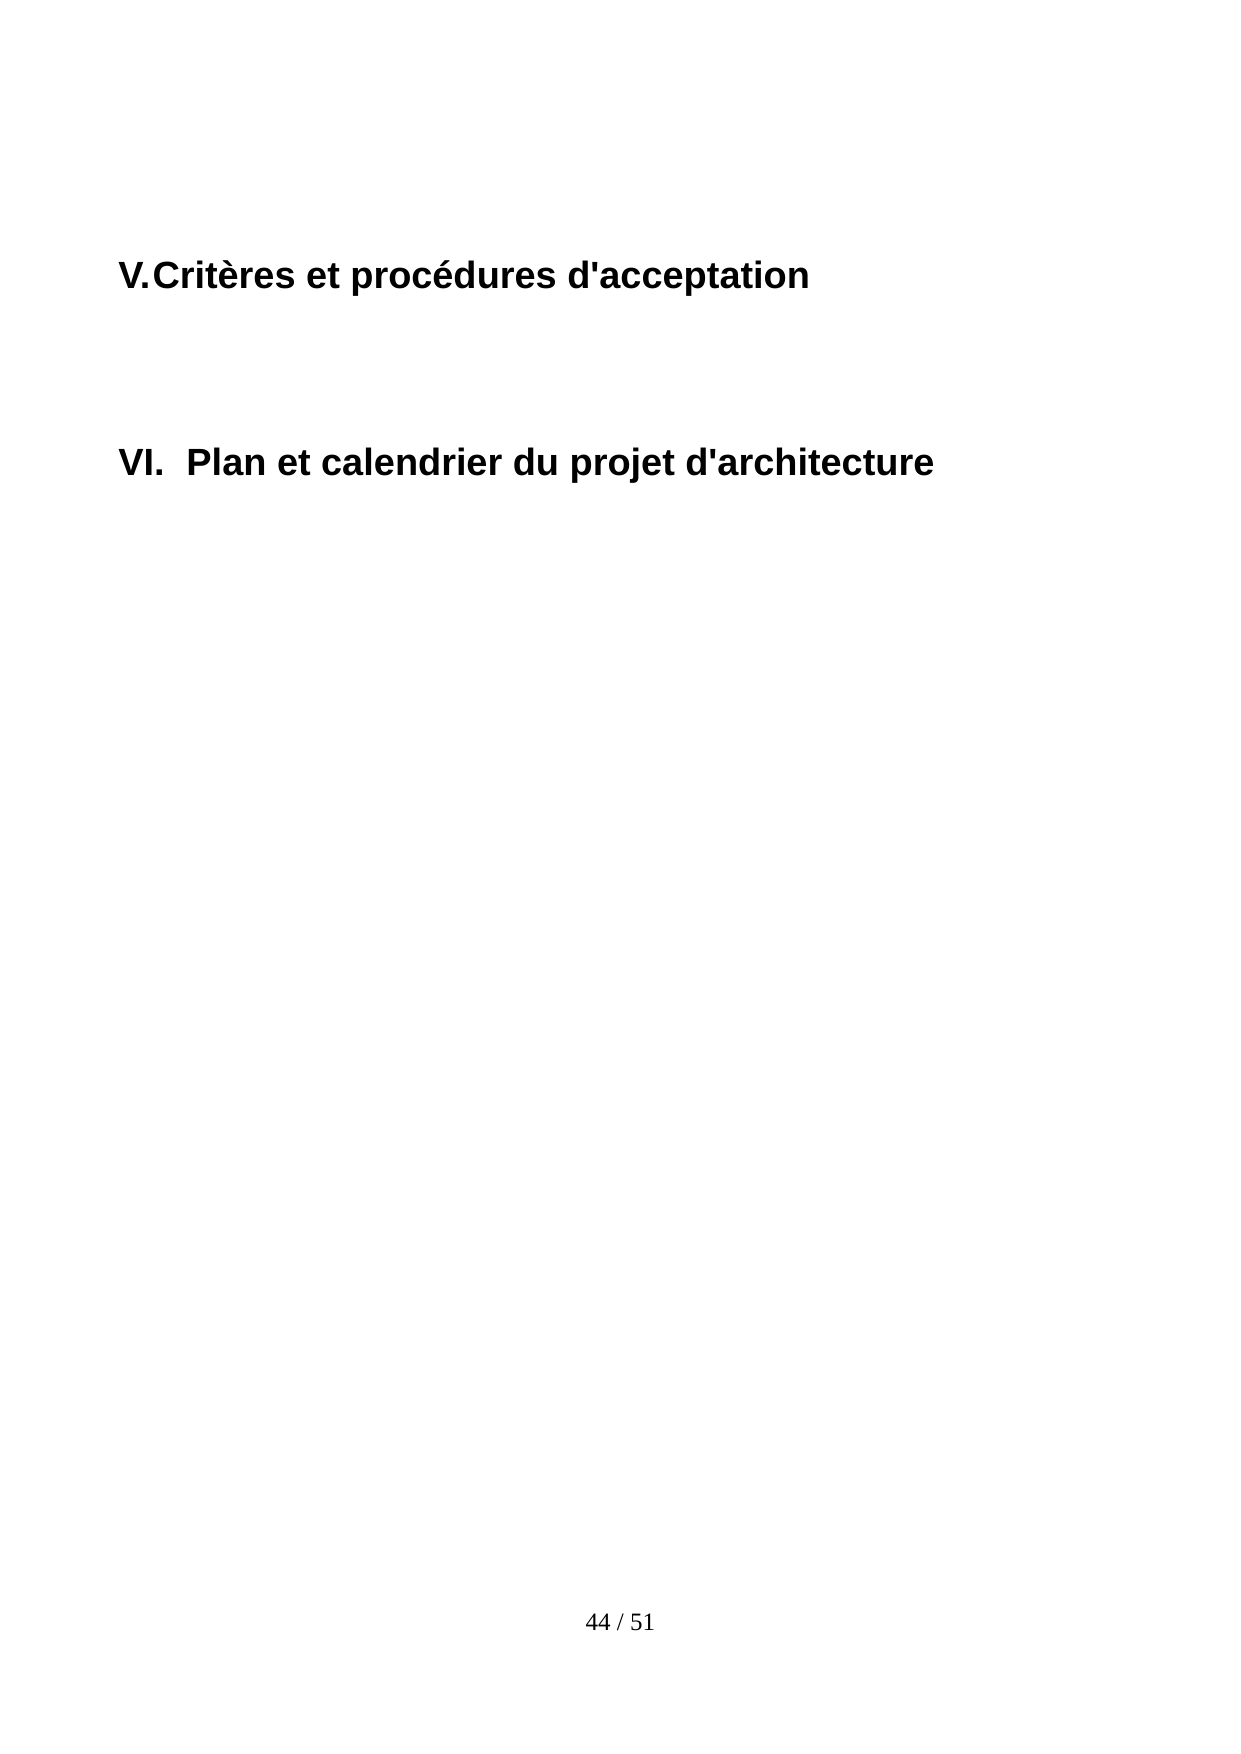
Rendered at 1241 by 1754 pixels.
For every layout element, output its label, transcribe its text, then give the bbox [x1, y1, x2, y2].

subtitle Plan et calendrier du projet d'architecture [118, 440, 1122, 483]
subtitle Critères et procédures d'acceptation [118, 252, 1122, 296]
